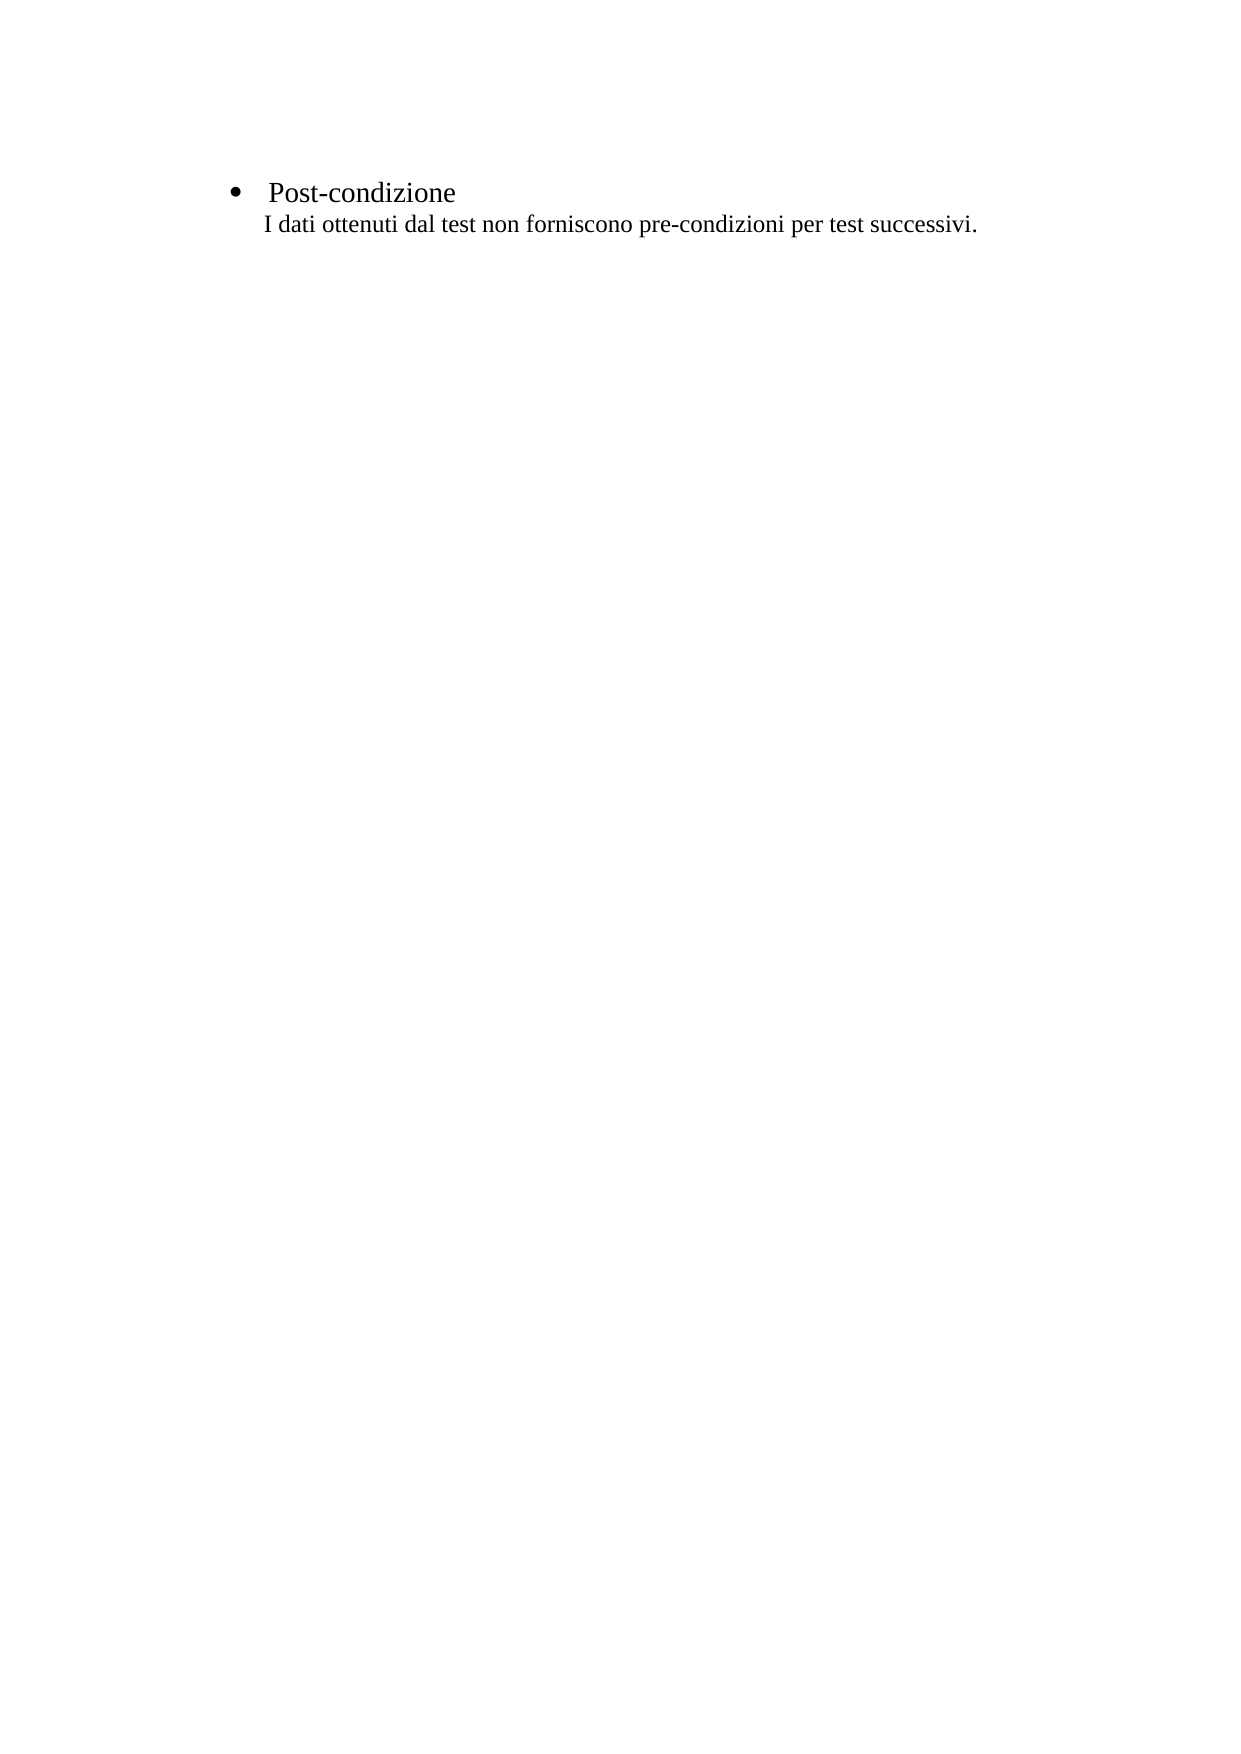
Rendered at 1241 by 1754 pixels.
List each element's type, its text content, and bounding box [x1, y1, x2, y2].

text I dati ottenuti dal test non forniscono pre-condizioni per test successivi. [263, 209, 1122, 238]
list Post-condizione [231, 176, 1122, 209]
